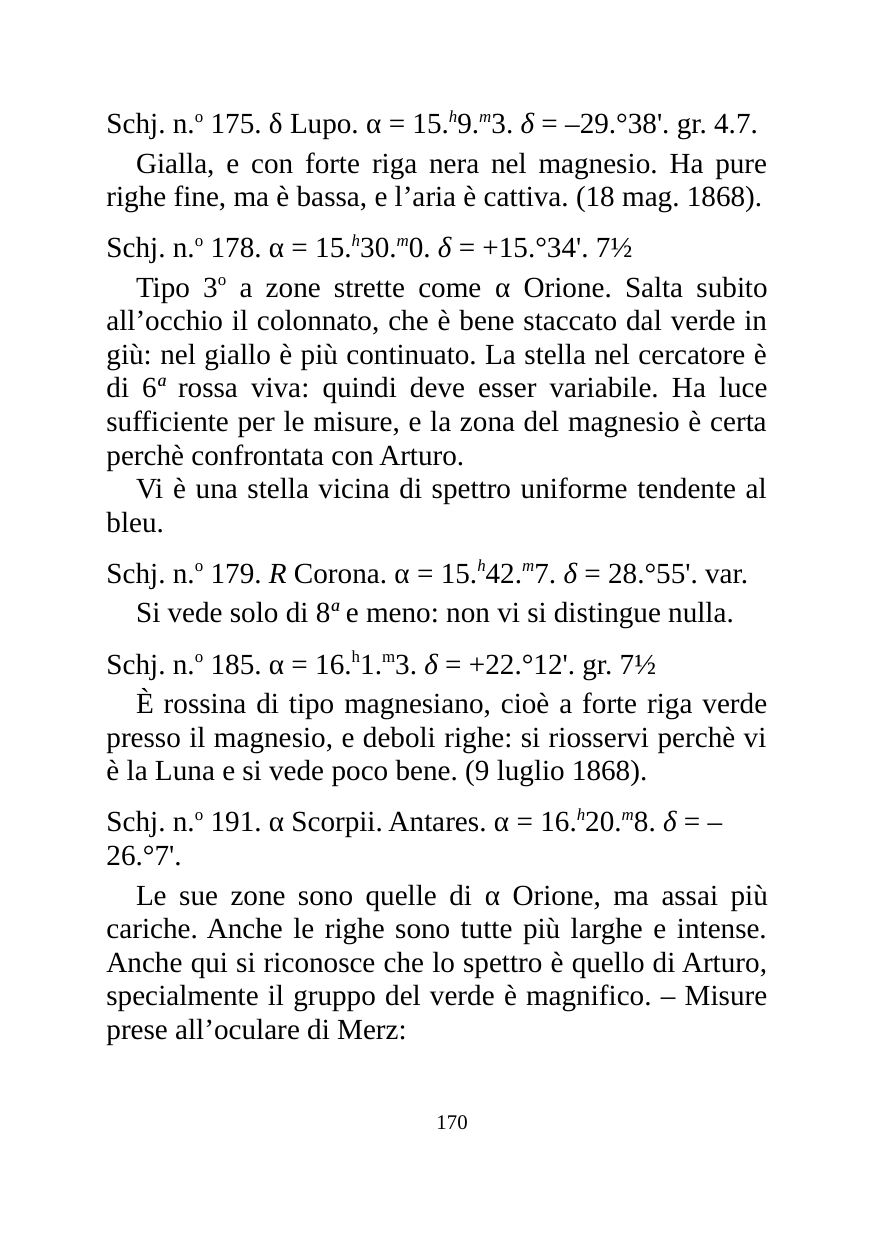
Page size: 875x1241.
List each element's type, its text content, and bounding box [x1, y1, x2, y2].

text Si vede solo di 8ª e meno: non vi si distingue nulla. [106, 596, 768, 629]
text Schj. n.o 178. α = 15.h30.m0. δ = +15.°34'. 7½ [106, 231, 768, 264]
text Schj. n.o 185. α = 16.h1.m3. δ = +22.°12'. gr. 7½ [106, 647, 768, 680]
text Schj. n.o 179. R Corona. α = 15.h42.m7. δ = 28.°55'. var. [106, 556, 768, 589]
text È rossina di tipo magnesiano, cioè a forte riga verde presso il magnesio, e deboli righe: si riosservi perchè vi è la Luna e si vede poco bene. (9 luglio 1868). [106, 686, 768, 787]
text Schj. n.o 175. δ Lupo. α = 15.h9.m3. δ = ‒29.°38'. gr. 4.7. [106, 106, 768, 140]
text Tipo 3o a zone strette come α Orione. Salta subito all’occhio il colonnato, che è bene staccato dal verde in giù: nel giallo è più continuato. La stella nel cercatore è di 6ª rossa viva: quindi deve esser variabile. Ha luce sufficiente per le misure, e la zona del magnesio è certa perchè confrontata con Arturo. [106, 270, 768, 471]
text Schj. n.o 191. α Scorpii. Antares. α = 16.h20.m8. δ = ‒26.°7'. [106, 804, 768, 872]
text Le sue zone sono quelle di α Orione, ma assai più cariche. Anche le righe sono tutte più larghe e intense. Anche qui si riconosce che lo spettro è quello di Arturo, specialmente il gruppo del verde è magnifico. ‒ Misure prese all’oculare di Merz: [106, 878, 768, 1045]
text Vi è una stella vicina di spettro uniforme tendente al bleu. [106, 471, 768, 538]
text Gialla, e con forte riga nera nel magnesio. Ha pure righe fine, ma è bassa, e l’aria è cattiva. (18 mag. 1868). [106, 146, 768, 213]
